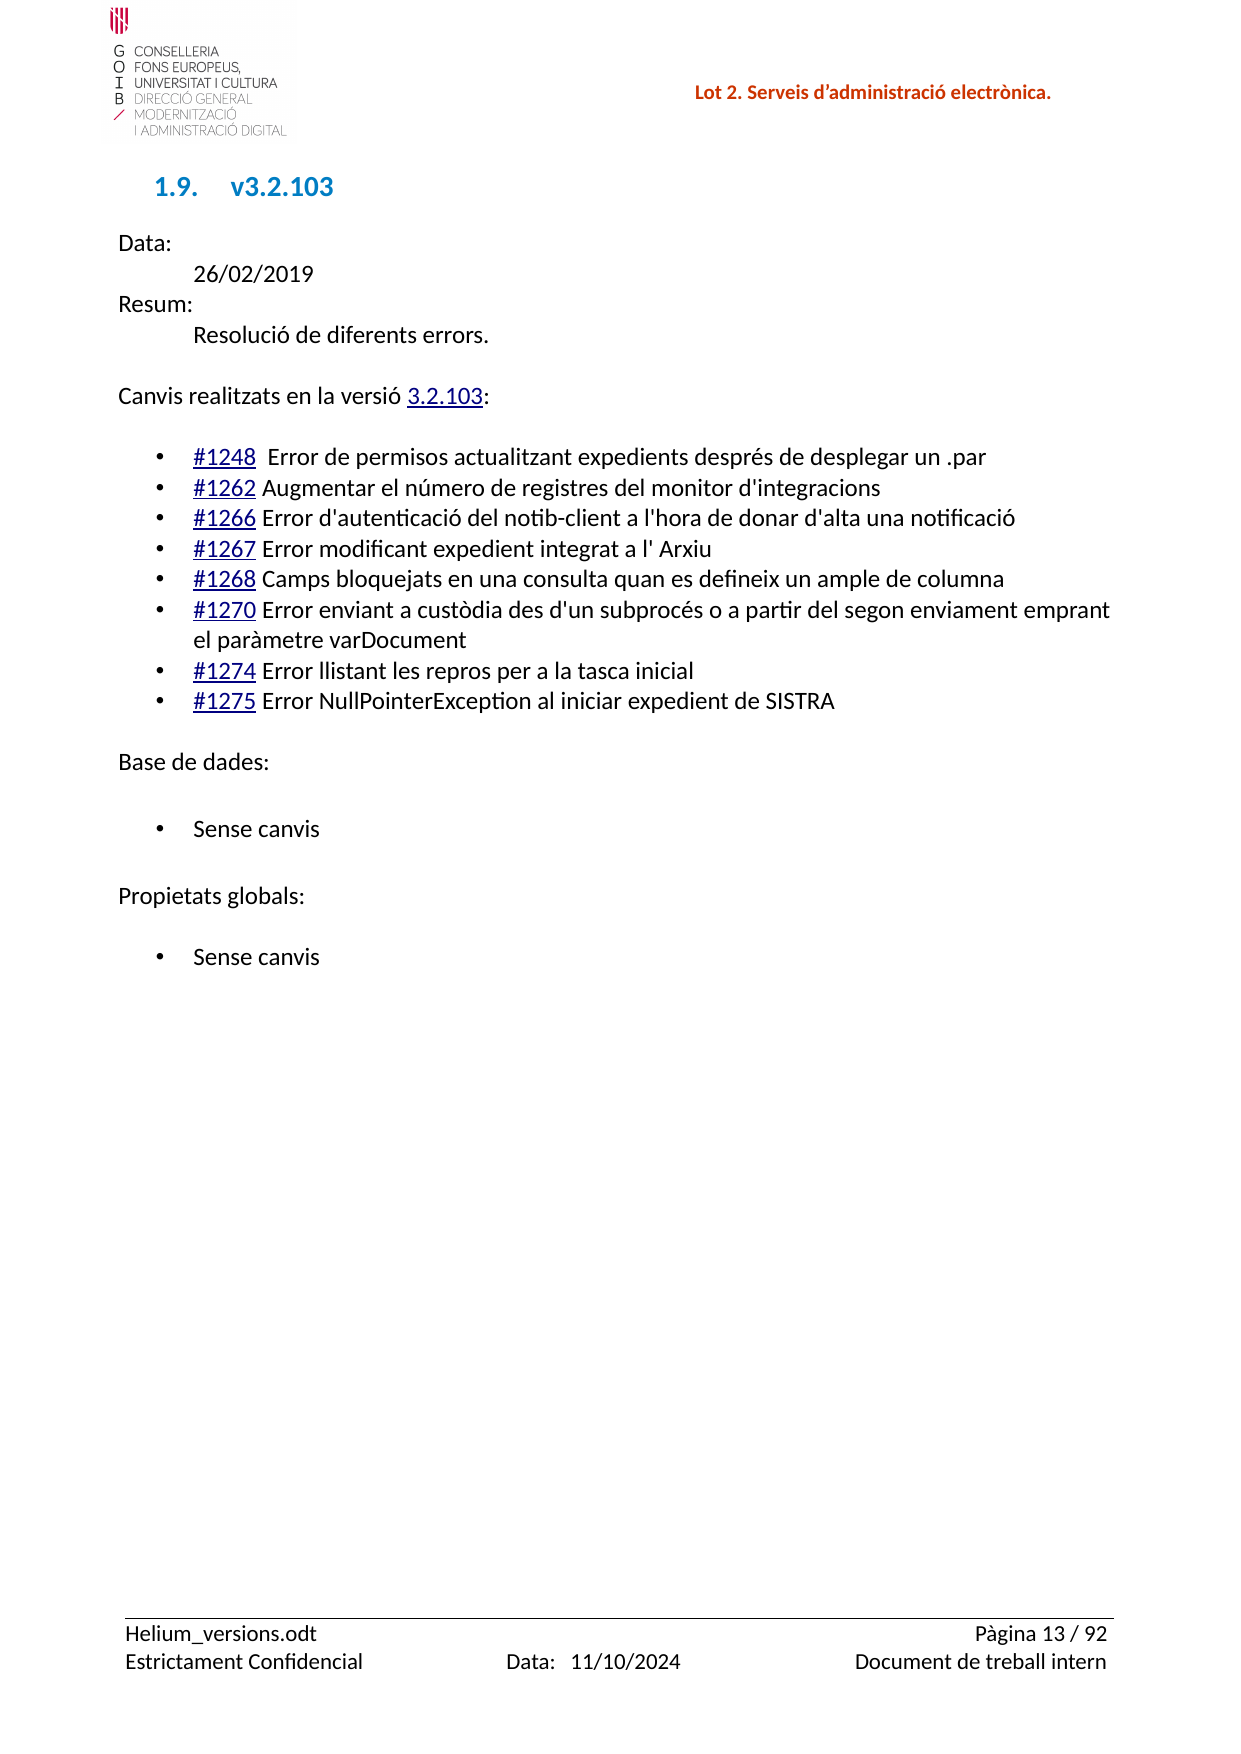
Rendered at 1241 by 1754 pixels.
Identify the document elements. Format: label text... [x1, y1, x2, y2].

text Canvis realitzats en la versió 3.2.103: [118, 380, 1122, 411]
list #1262 Augmentar el número de registres del monitor d'integracions [156, 472, 1122, 502]
list #1270 Error enviant a custòdia des d'un subprocés o a partir del segon enviament emprant el paràmetre varDocument [156, 594, 1122, 655]
list #1248 Error de permisos actualitzant expedients després de desplegar un .par [156, 441, 1122, 472]
list #1266 Error d'autenticació del notib-client a l'hora de donar d'alta una notificació [156, 502, 1122, 533]
list #1275 Error NullPointerException al iniciar expedient de SISTRA [156, 685, 1122, 716]
list Sense canvis [156, 941, 1122, 972]
text Resum: [118, 289, 1122, 319]
text Propietats globals: [118, 880, 1122, 911]
list #1267 Error modificant expedient integrat a l' Arxiu [156, 533, 1122, 563]
list Sense canvis [156, 813, 1122, 844]
list #1274 Error llistant les repros per a la tasca inicial [156, 655, 1122, 685]
text Resolució de diferents errors. [118, 319, 1122, 350]
text 26/02/2019 [118, 258, 1122, 289]
list #1268 Camps bloquejats en una consulta quan es defineix un ample de columna [156, 563, 1122, 594]
text Data: [118, 228, 1122, 258]
picture [100, 0, 297, 144]
subtitle v3.2.103 [153, 168, 1122, 204]
text Base de dades: [118, 746, 1122, 777]
